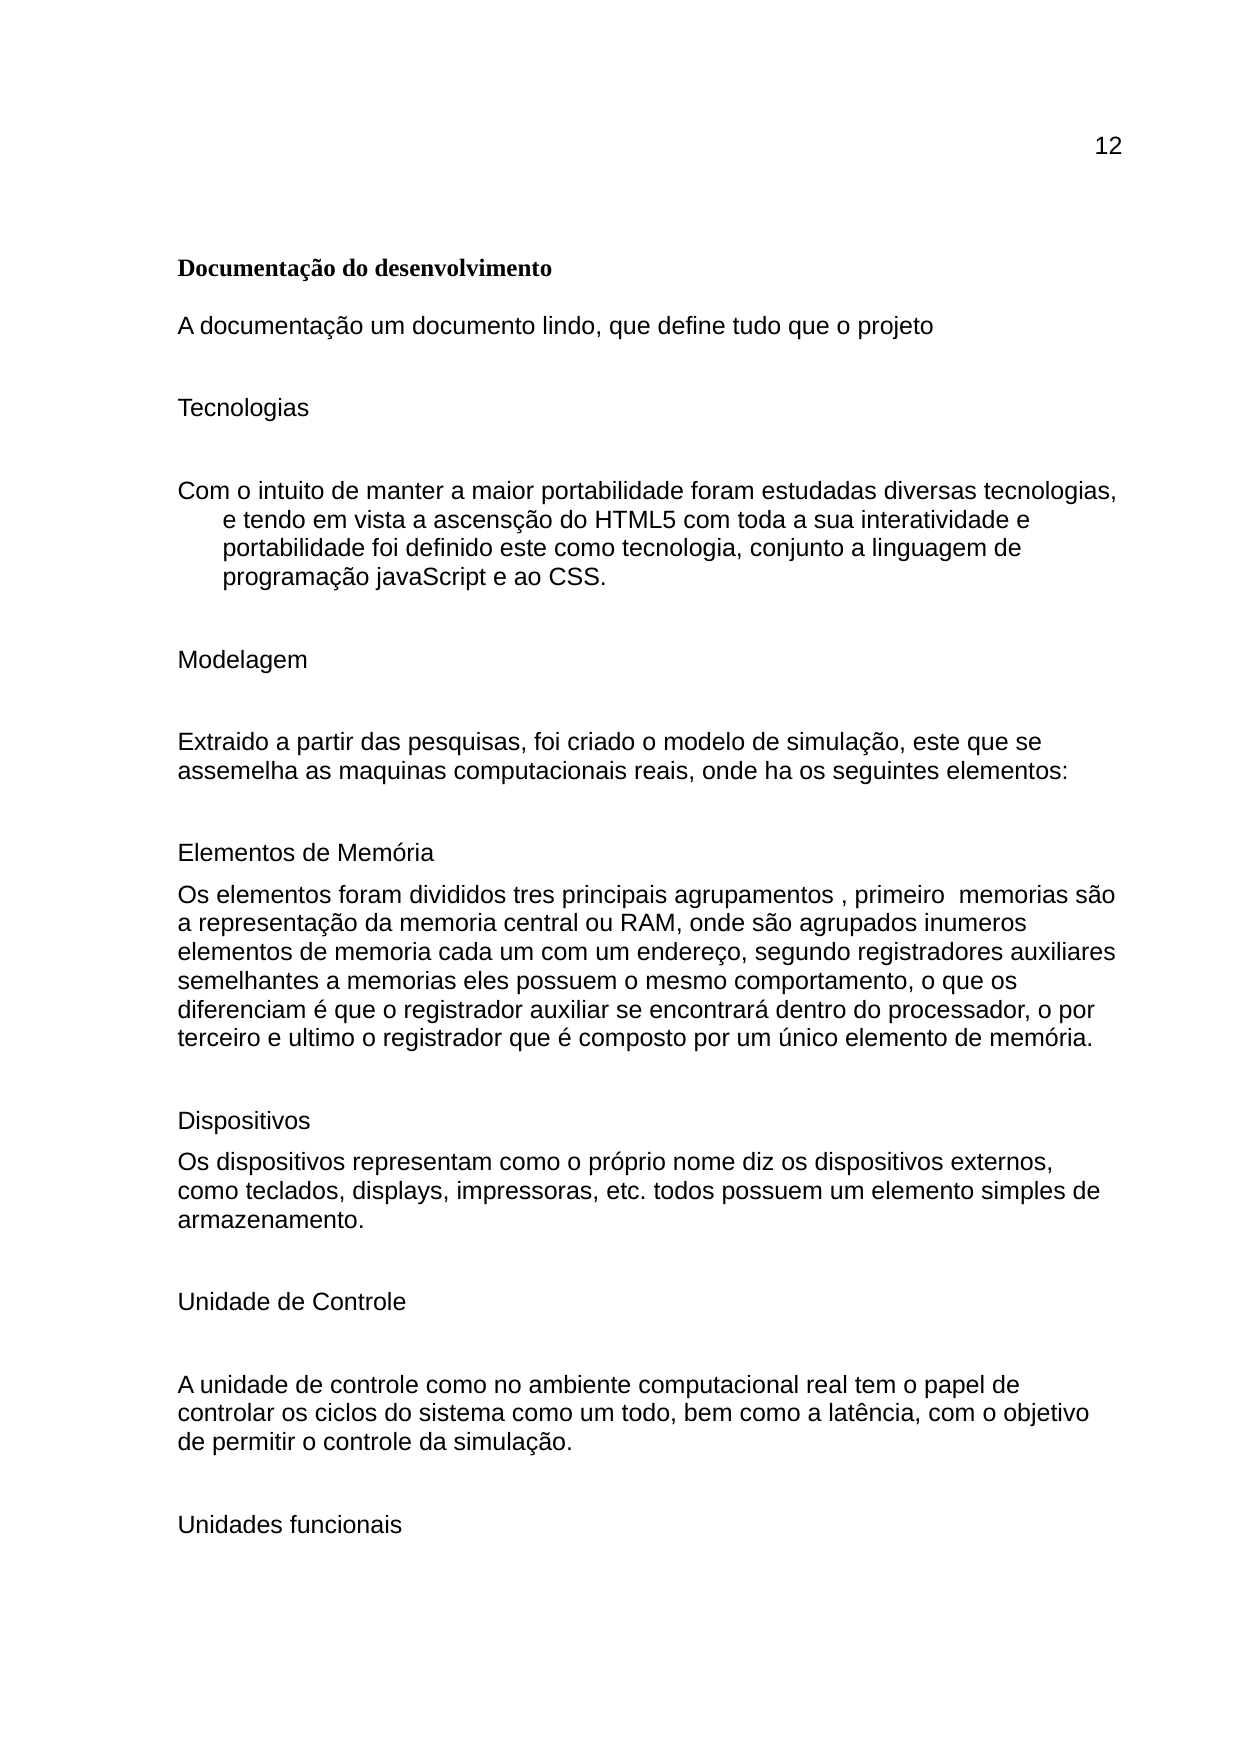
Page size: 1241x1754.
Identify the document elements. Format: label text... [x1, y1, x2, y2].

text A unidade de controle como no ambiente computacional real tem o papel de controlar os ciclos do sistema como um todo, bem como a latência, com o objetivo de permitir o controle da simulação. [177, 1370, 1122, 1456]
text Extraido a partir das pesquisas, foi criado o modelo de simulação, este que se assemelha as maquinas computacionais reais, onde ha os seguintes elementos: [177, 727, 1122, 785]
subtitle Documentação do desenvolvimento [177, 253, 1122, 282]
text A documentação um documento lindo, que define tudo que o projeto [177, 311, 1122, 340]
text Dispositivos [177, 1106, 1122, 1135]
text Os elementos foram divididos tres principais agrupamentos , primeiro memorias são a representação da memoria central ou RAM, onde são agrupados inumeros elementos de memoria cada um com um endereço, segundo registradores auxiliares semelhantes a memorias eles possuem o mesmo comportamento, o que os diferenciam é que o registrador auxiliar se encontrará dentro do processador, o por terceiro e ultimo o registrador que é composto por um único elemento de memória. [177, 880, 1122, 1052]
text Modelagem [177, 645, 1122, 673]
text Elementos de Memória [177, 838, 1122, 867]
text Com o intuito de manter a maior portabilidade foram estudadas diversas tecnologias, e tendo em vista a ascensção do HTML5 com toda a sua interatividade e portabilidade foi definido este como tecnologia, conjunto a linguagem de programação javaScript e ao CSS. [177, 476, 1122, 591]
text Os dispositivos representam como o próprio nome diz os dispositivos externos, como teclados, displays, impressoras, etc. todos possuem um elemento simples de armazenamento. [177, 1147, 1122, 1233]
text Unidades funcionais [177, 1510, 1122, 1538]
text Tecnologias [177, 393, 1122, 422]
text Unidade de Controle [177, 1287, 1122, 1316]
